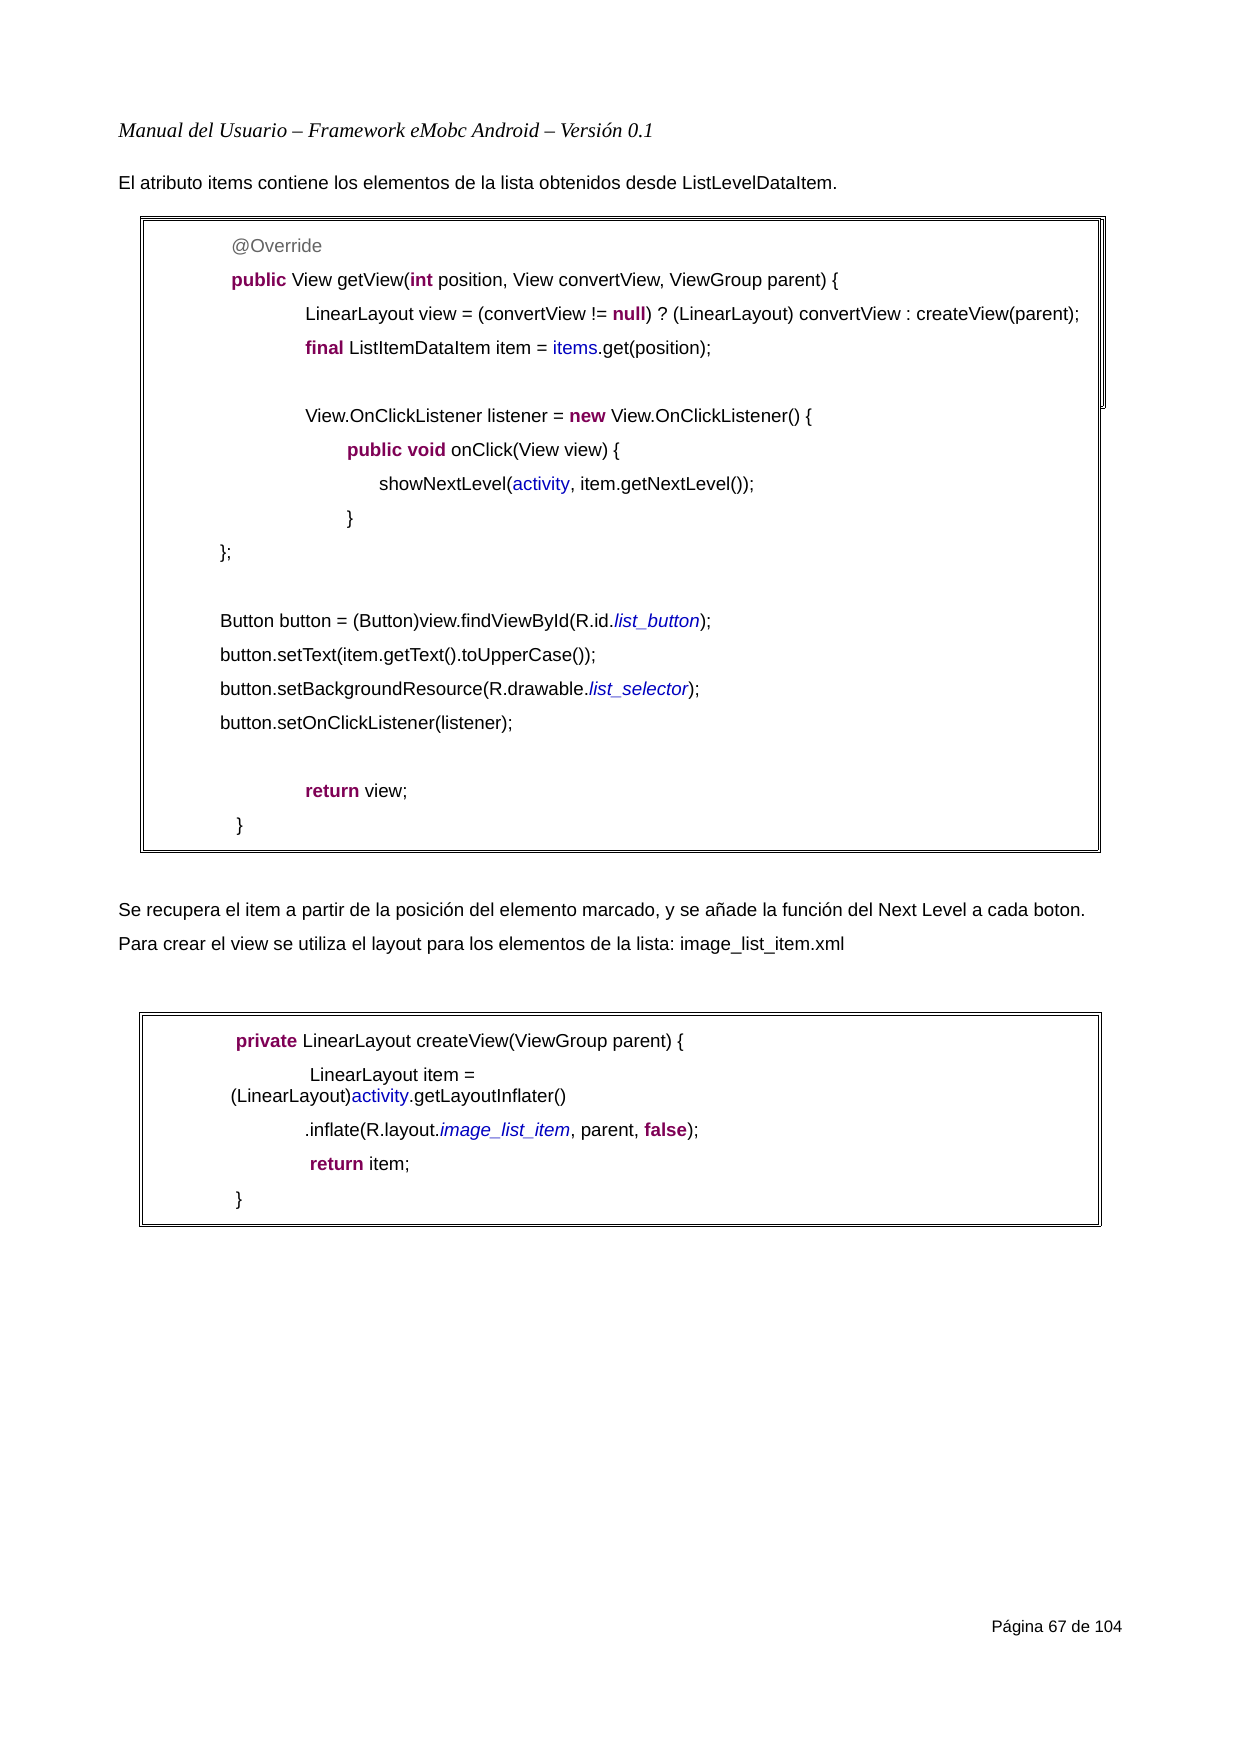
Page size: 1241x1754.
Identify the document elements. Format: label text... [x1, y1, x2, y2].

text Para crear el view se utiliza el layout para los elementos de la lista: image_list_item.xml [118, 932, 1122, 954]
text showNextLevel(activity, item.getNextLevel()); [157, 473, 1083, 495]
text El atributo items contiene los elementos de la lista obtenidos desde ListLevelDataItem. [118, 172, 1122, 193]
text } [157, 814, 1083, 835]
text LinearLayout view = (convertView != null) ? (LinearLayout) convertView : createView(parent); [157, 303, 1083, 324]
text public View getView(int position, View convertView, ViewGroup parent) { [157, 269, 1083, 290]
text } [157, 507, 1083, 529]
text Se recupera el item a partir de la posición del elemento marcado, y se añade la función del Next Level a cada boton. [118, 898, 1122, 920]
text private LinearLayout createView(ViewGroup parent) { [157, 1029, 1084, 1051]
text button.setBackgroundResource(R.drawable.list_selector); [157, 677, 1083, 699]
text return view; [157, 780, 1083, 801]
text }; [157, 541, 1083, 563]
text final ListItemDataItem item = items.get(position); [157, 337, 1083, 358]
text button.setOnClickListener(listener); [157, 712, 1083, 733]
text Button button = (Button)view.findViewById(R.id.list_button); [157, 609, 1083, 631]
text return item; [157, 1153, 1084, 1175]
text button.setText(item.getText().toUpperCase()); [157, 643, 1083, 665]
text View.OnClickListener listener = new View.OnClickListener() { [157, 405, 1083, 427]
text @Override [157, 235, 1083, 256]
text LinearLayout item = (LinearLayout)activity.getLayoutInflater() [157, 1063, 1084, 1107]
text } [157, 1187, 1084, 1209]
text .inflate(R.layout.image_list_item, parent, false); [157, 1119, 1084, 1141]
text public void onClick(View view) { [157, 439, 1083, 461]
